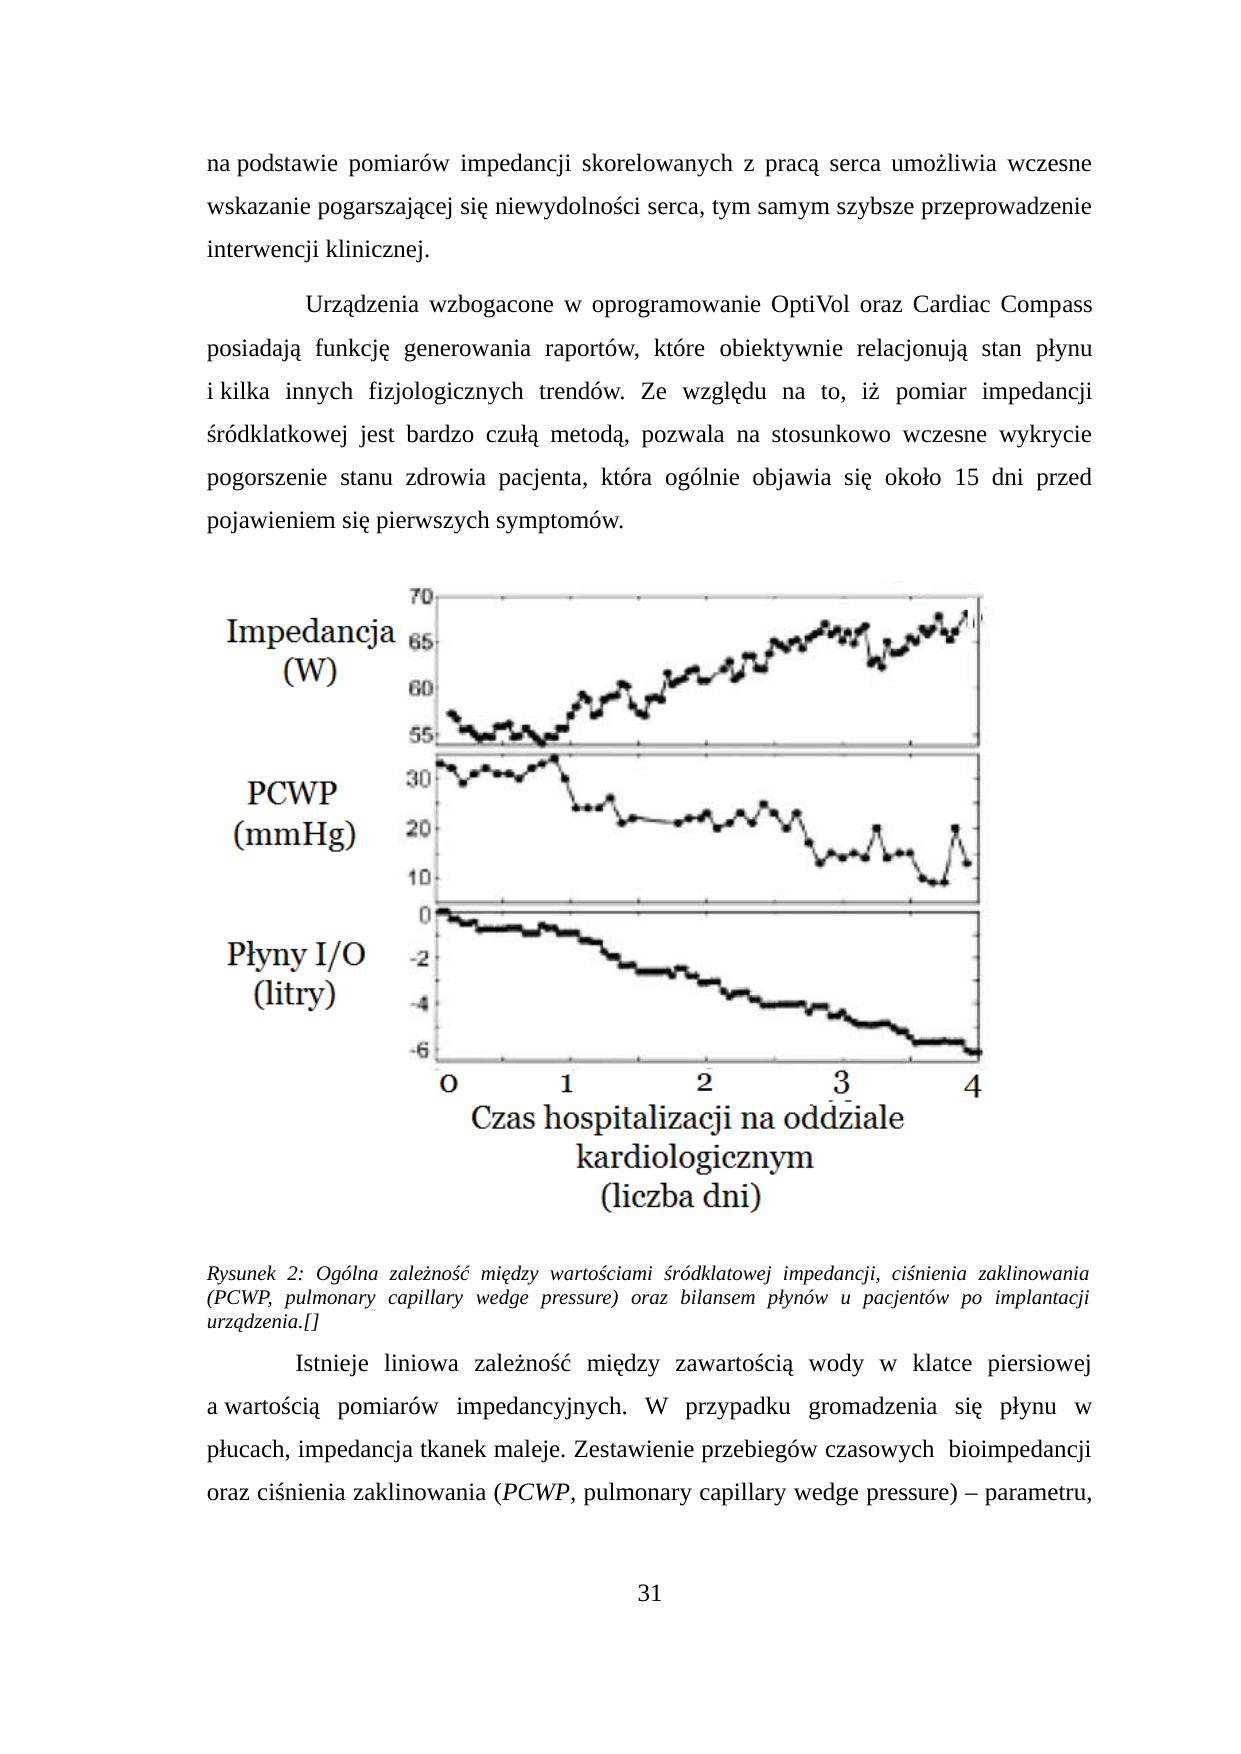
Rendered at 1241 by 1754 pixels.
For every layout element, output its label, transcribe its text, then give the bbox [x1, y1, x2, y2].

text Rysunek 2: Ogólna zależność między wartościami śródklatowej impedancji, ciśnienia zaklinowania (PCWP, pulmonary capillary wedge pressure) oraz bilansem płynów u pacjentów po implantacji urządzenia.[] [207, 1262, 1093, 1333]
text Istnieje liniowa zależność między zawartością wody w klatce piersiowej a wartością pomiarów impedancyjnych. W przypadku gromadzenia się płynu w płucach, impedancja tkanek maleje. Zestawienie przebiegów czasowych bioimpedancji oraz ciśnienia zaklinowania (PCWP, pulmonary capillary wedge pressure) – parametru, [207, 1333, 1093, 1506]
text na podstawie pomiarów impedancji skorelowanych z pracą serca umożliwia wczesne wskazanie pogarszającej się niewydolności serca, tym samym szybsze przeprowadzenie interwencji klinicznej. [207, 148, 1093, 263]
text Urządzenia wzbogacone w oprogramowanie OptiVol oraz Cardiac Compass posiadają funkcję generowania raportów, które obiektywnie relacjonują stan płynu i kilka innych fizjologicznych trendów. Ze względu na to, iż pomiar impedancji śródklatkowej jest bardzo czułą metodą, pozwala na stosunkowo wczesne wykrycie pogorszenie stanu zdrowia pacjenta, która ogólnie objawia się około 15 dni przed pojawieniem się pierwszych symptomów. [207, 289, 1093, 534]
